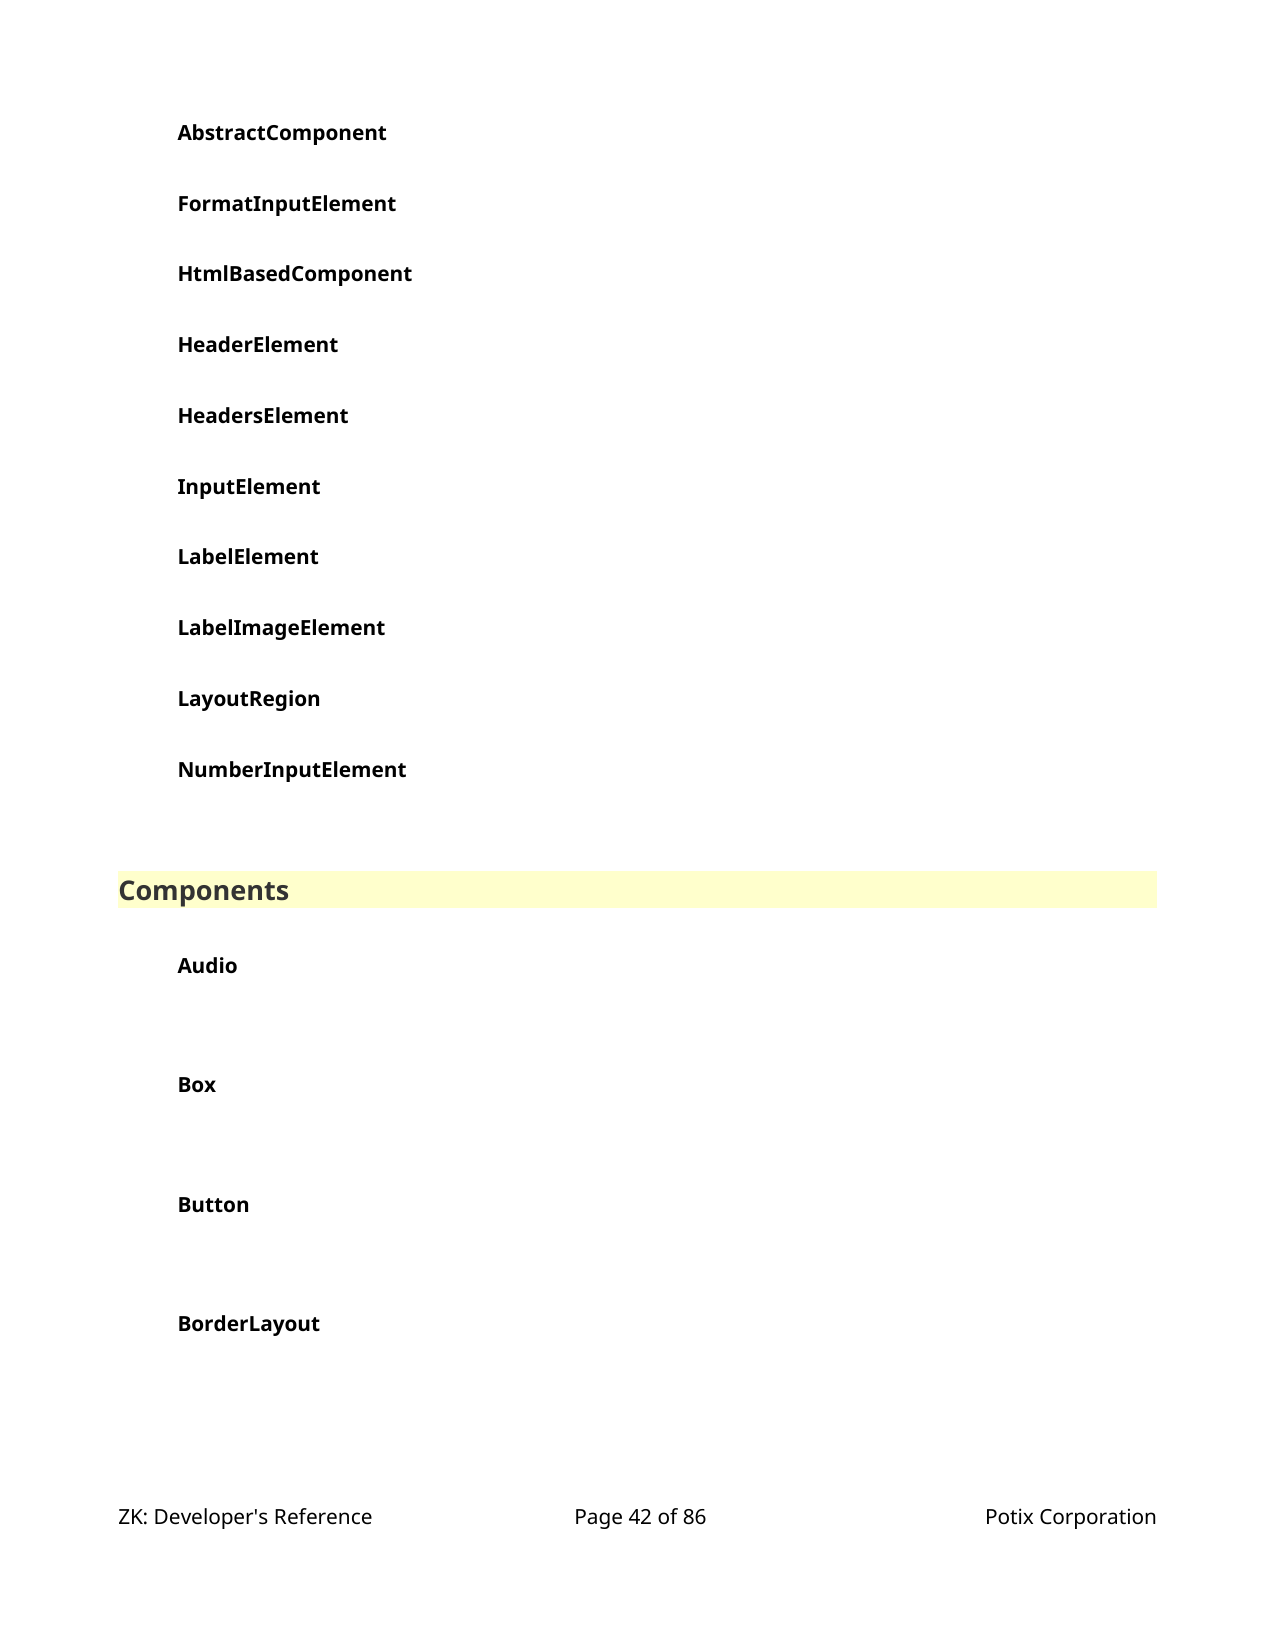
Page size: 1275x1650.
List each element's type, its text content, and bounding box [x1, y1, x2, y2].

subtitle Box [177, 1070, 1157, 1098]
subtitle HeadersElement [177, 401, 1157, 429]
subtitle Button [177, 1190, 1157, 1218]
subtitle NumberInputElement [177, 755, 1157, 783]
subtitle BorderLayout [177, 1309, 1157, 1338]
subtitle AbstractComponent [177, 118, 1157, 146]
subtitle LayoutRegion [177, 684, 1157, 712]
subtitle FormatInputElement [177, 189, 1157, 217]
subtitle HeaderElement [177, 330, 1157, 358]
subtitle InputElement [177, 472, 1157, 500]
subtitle LabelImageElement [177, 613, 1157, 641]
subtitle Components [118, 871, 1157, 908]
subtitle Audio [177, 951, 1157, 979]
subtitle HtmlBasedComponent [177, 259, 1157, 288]
subtitle LabelElement [177, 542, 1157, 571]
